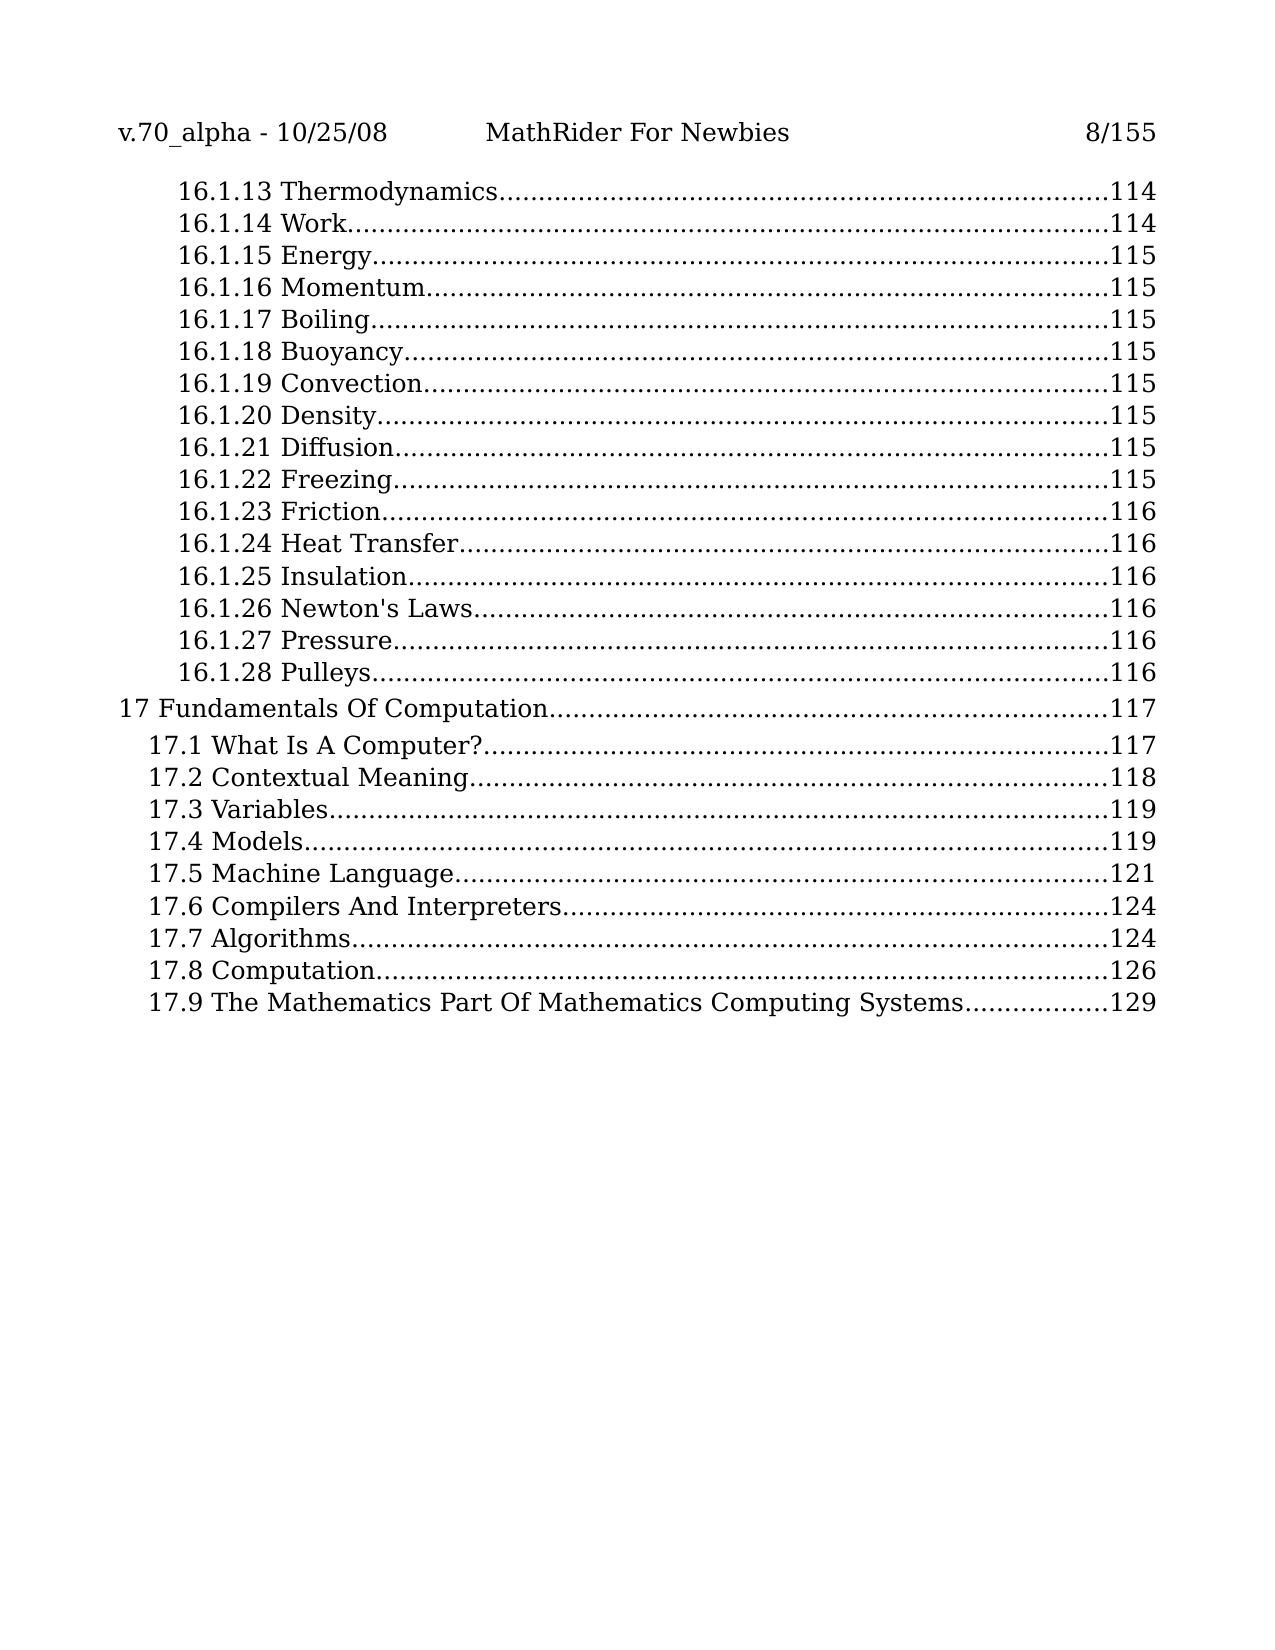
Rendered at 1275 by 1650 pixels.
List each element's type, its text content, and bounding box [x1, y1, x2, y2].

text 17.8 Computation 126 [148, 956, 1157, 985]
text 17.7 Algorithms 124 [148, 924, 1157, 953]
text 16.1.19 Convection 115 [177, 369, 1157, 398]
text 16.1.20 Density 115 [177, 401, 1157, 431]
text 17.2 Contextual Meaning 118 [148, 763, 1157, 793]
text 17 Fundamentals Of Computation 117 [118, 695, 1157, 724]
text 16.1.13 Thermodynamics 114 [177, 177, 1157, 206]
text 17.1 What Is A Computer? 117 [148, 731, 1157, 761]
text 16.1.17 Boiling 115 [177, 305, 1157, 334]
text 17.5 Machine Language 121 [148, 860, 1157, 889]
text 17.6 Compilers And Interpreters 124 [148, 892, 1157, 921]
text 16.1.14 Work 114 [177, 209, 1157, 238]
text 16.1.24 Heat Transfer 116 [177, 530, 1157, 559]
text 16.1.21 Diffusion 115 [177, 433, 1157, 463]
text 16.1.27 Pressure 116 [177, 626, 1157, 655]
text 16.1.18 Buoyancy 115 [177, 337, 1157, 366]
text 16.1.25 Insulation 116 [177, 562, 1157, 591]
text 16.1.23 Friction 116 [177, 498, 1157, 527]
text 17.4 Models 119 [148, 828, 1157, 857]
text 17.3 Variables 119 [148, 796, 1157, 825]
text 16.1.26 Newton's Laws 116 [177, 594, 1157, 623]
text 16.1.22 Freezing 115 [177, 466, 1157, 495]
text 16.1.28 Pulleys 116 [177, 658, 1157, 687]
text 17.9 The Mathematics Part Of Mathematics Computing Systems 129 [148, 988, 1157, 1017]
text 16.1.16 Momentum 115 [177, 273, 1157, 302]
text 16.1.15 Energy 115 [177, 241, 1157, 270]
